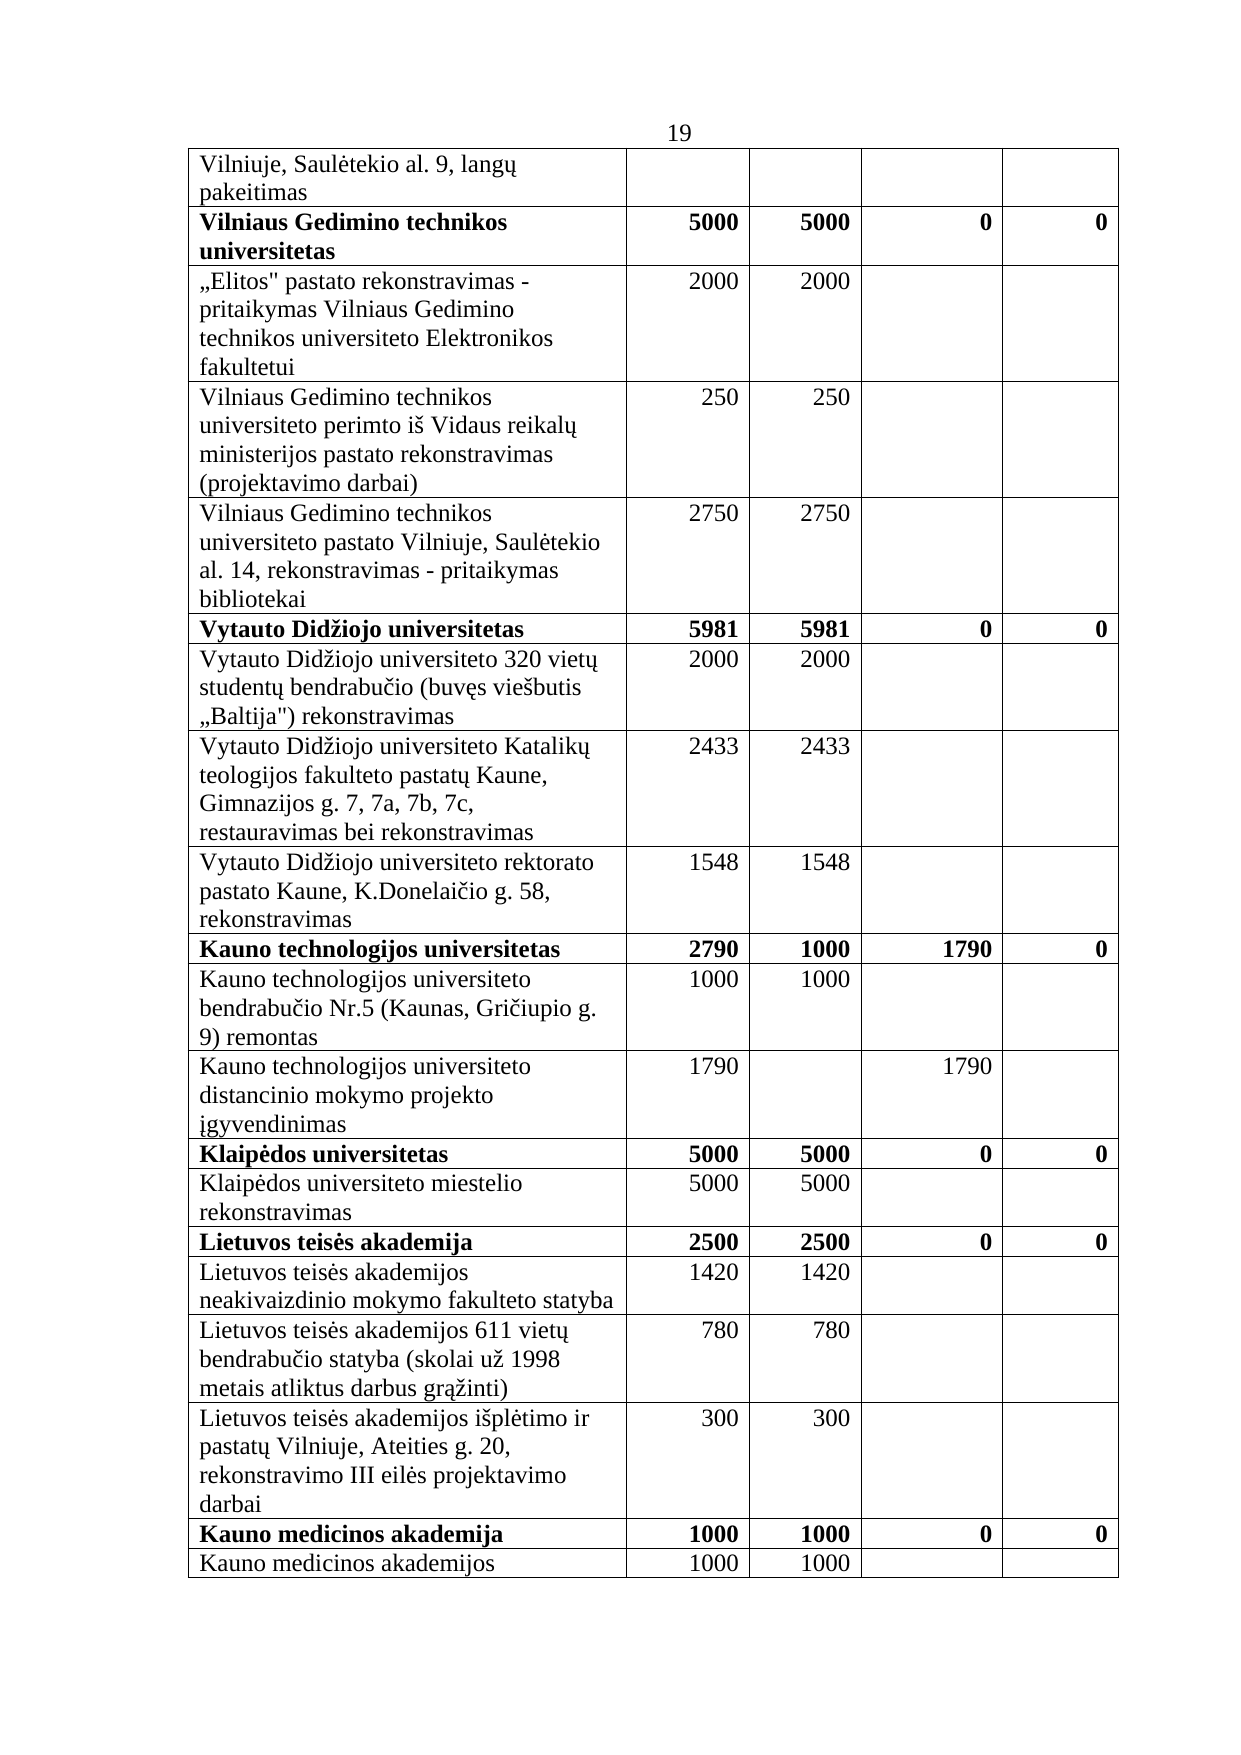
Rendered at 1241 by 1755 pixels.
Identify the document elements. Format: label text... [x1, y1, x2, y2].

table_cell 250 [750, 382, 861, 497]
table_cell [1003, 382, 1118, 497]
table_cell 1548 [627, 847, 749, 933]
table_cell 2000 [627, 644, 749, 730]
table_cell 0 [1003, 614, 1118, 643]
table_cell 1000 [627, 964, 749, 1050]
table_cell Kauno medicinos akademija [189, 1519, 626, 1547]
table_cell 0 [1003, 934, 1118, 963]
table_cell 780 [750, 1315, 861, 1402]
table_cell Vytauto Didžiojo universitetas [189, 614, 626, 643]
table_cell 5000 [627, 207, 749, 265]
table_cell Lietuvos teisės akademijos išplėtimo ir pastatų Vilniuje, Ateities g. 20, rekonstravimo III eilės projektavimo darbai [189, 1403, 626, 1518]
table_cell Vytauto Didžiojo universiteto 320 vietų studentų bendrabučio (buvęs viešbutis „Baltija") rekonstravimas [189, 644, 626, 730]
table_cell 2433 [627, 731, 749, 846]
table_cell 2790 [627, 934, 749, 963]
table_cell [1003, 1403, 1118, 1518]
table_cell 0 [1003, 1227, 1118, 1256]
table_cell [627, 149, 749, 206]
table_cell 0 [862, 614, 1002, 643]
table_cell [750, 1051, 861, 1138]
table_cell 5000 [750, 207, 861, 265]
table_cell 2000 [750, 644, 861, 730]
table_cell Kauno technologijos universitetas [189, 934, 626, 963]
table_cell 1000 [627, 1519, 749, 1547]
table_cell [862, 731, 1002, 846]
table_cell Kauno technologijos universiteto distancinio mokymo projekto įgyvendinimas [189, 1051, 626, 1138]
table_cell 250 [627, 382, 749, 497]
table_cell 0 [862, 207, 1002, 265]
table_cell [1003, 1315, 1118, 1402]
table_cell 2000 [750, 266, 861, 381]
table_cell 2750 [750, 498, 861, 613]
table_cell [862, 1315, 1002, 1402]
table_cell Vilniuje, Saulėtekio al. 9, langų pakeitimas [189, 149, 626, 206]
table_cell 5000 [627, 1169, 749, 1226]
table_cell Kauno technologijos universiteto bendrabučio Nr.5 (Kaunas, Gričiupio g. 9) remontas [189, 964, 626, 1050]
table_cell Lietuvos teisės akademijos 611 vietų bendrabučio statyba (skolai už 1998 metais atliktus darbus grąžinti) [189, 1315, 626, 1402]
table_cell [862, 382, 1002, 497]
table_cell [1003, 1169, 1118, 1226]
table_cell 1420 [627, 1257, 749, 1314]
table_cell [1003, 1549, 1118, 1577]
table_cell 5981 [750, 614, 861, 643]
table_cell Vytauto Didžiojo universiteto Katalikų teologijos fakulteto pastatų Kaune, Gimnazijos g. 7, 7a, 7b, 7c, restauravimas bei rekonstravimas [189, 731, 626, 846]
table_cell 0 [862, 1519, 1002, 1547]
table_cell 5981 [627, 614, 749, 643]
table_cell Vilniaus Gedimino technikos universiteto perimto iš Vidaus reikalų ministerijos pastato rekonstravimas (projektavimo darbai) [189, 382, 626, 497]
table_cell Kauno medicinos akademijos [189, 1549, 626, 1577]
table_cell „Elitos" pastato rekonstravimas - pritaikymas Vilniaus Gedimino technikos universiteto Elektronikos fakultetui [189, 266, 626, 381]
table_cell 0 [1003, 1139, 1118, 1167]
table_cell [1003, 498, 1118, 613]
table_cell 1000 [750, 1519, 861, 1547]
table_cell [862, 964, 1002, 1050]
table_cell 300 [750, 1403, 861, 1518]
table_cell 2000 [627, 266, 749, 381]
table_cell [1003, 964, 1118, 1050]
table_cell 1790 [862, 934, 1002, 963]
table_cell [862, 847, 1002, 933]
table_cell 1000 [750, 934, 861, 963]
table_cell Klaipėdos universiteto miestelio rekonstravimas [189, 1169, 626, 1226]
table_cell Klaipėdos universitetas [189, 1139, 626, 1167]
table_cell 5000 [750, 1169, 861, 1226]
table_cell 1548 [750, 847, 861, 933]
table_cell [1003, 266, 1118, 381]
table_cell 1790 [862, 1051, 1002, 1138]
table_cell [862, 644, 1002, 730]
table_cell [1003, 644, 1118, 730]
table_cell [862, 1549, 1002, 1577]
table_cell 1420 [750, 1257, 861, 1314]
table_cell [1003, 847, 1118, 933]
table_cell 2500 [750, 1227, 861, 1256]
table_cell 5000 [627, 1139, 749, 1167]
table_cell Vytauto Didžiojo universiteto rektorato pastato Kaune, K.Donelaičio g. 58, rekonstravimas [189, 847, 626, 933]
table_cell [1003, 1051, 1118, 1138]
table_cell 2433 [750, 731, 861, 846]
table_cell 2750 [627, 498, 749, 613]
table_cell Vilniaus Gedimino technikos universitetas [189, 207, 626, 265]
table_cell [862, 1403, 1002, 1518]
table_cell 1000 [750, 964, 861, 1050]
table_cell 0 [1003, 207, 1118, 265]
table_cell Vilniaus Gedimino technikos universiteto pastato Vilniuje, Saulėtekio al. 14, rekonstravimas - pritaikymas bibliotekai [189, 498, 626, 613]
table_cell [862, 498, 1002, 613]
table_cell 300 [627, 1403, 749, 1518]
table_cell 5000 [750, 1139, 861, 1167]
table_cell 1000 [750, 1549, 861, 1577]
table_cell [1003, 731, 1118, 846]
table_cell [1003, 149, 1118, 206]
table_cell Lietuvos teisės akademijos neakivaizdinio mokymo fakulteto statyba [189, 1257, 626, 1314]
table_cell 0 [1003, 1519, 1118, 1547]
table_cell [862, 149, 1002, 206]
table_cell [862, 1169, 1002, 1226]
table_cell 0 [862, 1227, 1002, 1256]
table_cell [862, 266, 1002, 381]
table_cell [862, 1257, 1002, 1314]
table_cell 1790 [627, 1051, 749, 1138]
table_cell Lietuvos teisės akademija [189, 1227, 626, 1256]
table_cell [750, 149, 861, 206]
table_cell 2500 [627, 1227, 749, 1256]
table_cell [1003, 1257, 1118, 1314]
table_cell 780 [627, 1315, 749, 1402]
table_cell 0 [862, 1139, 1002, 1167]
table_cell 1000 [627, 1549, 749, 1577]
